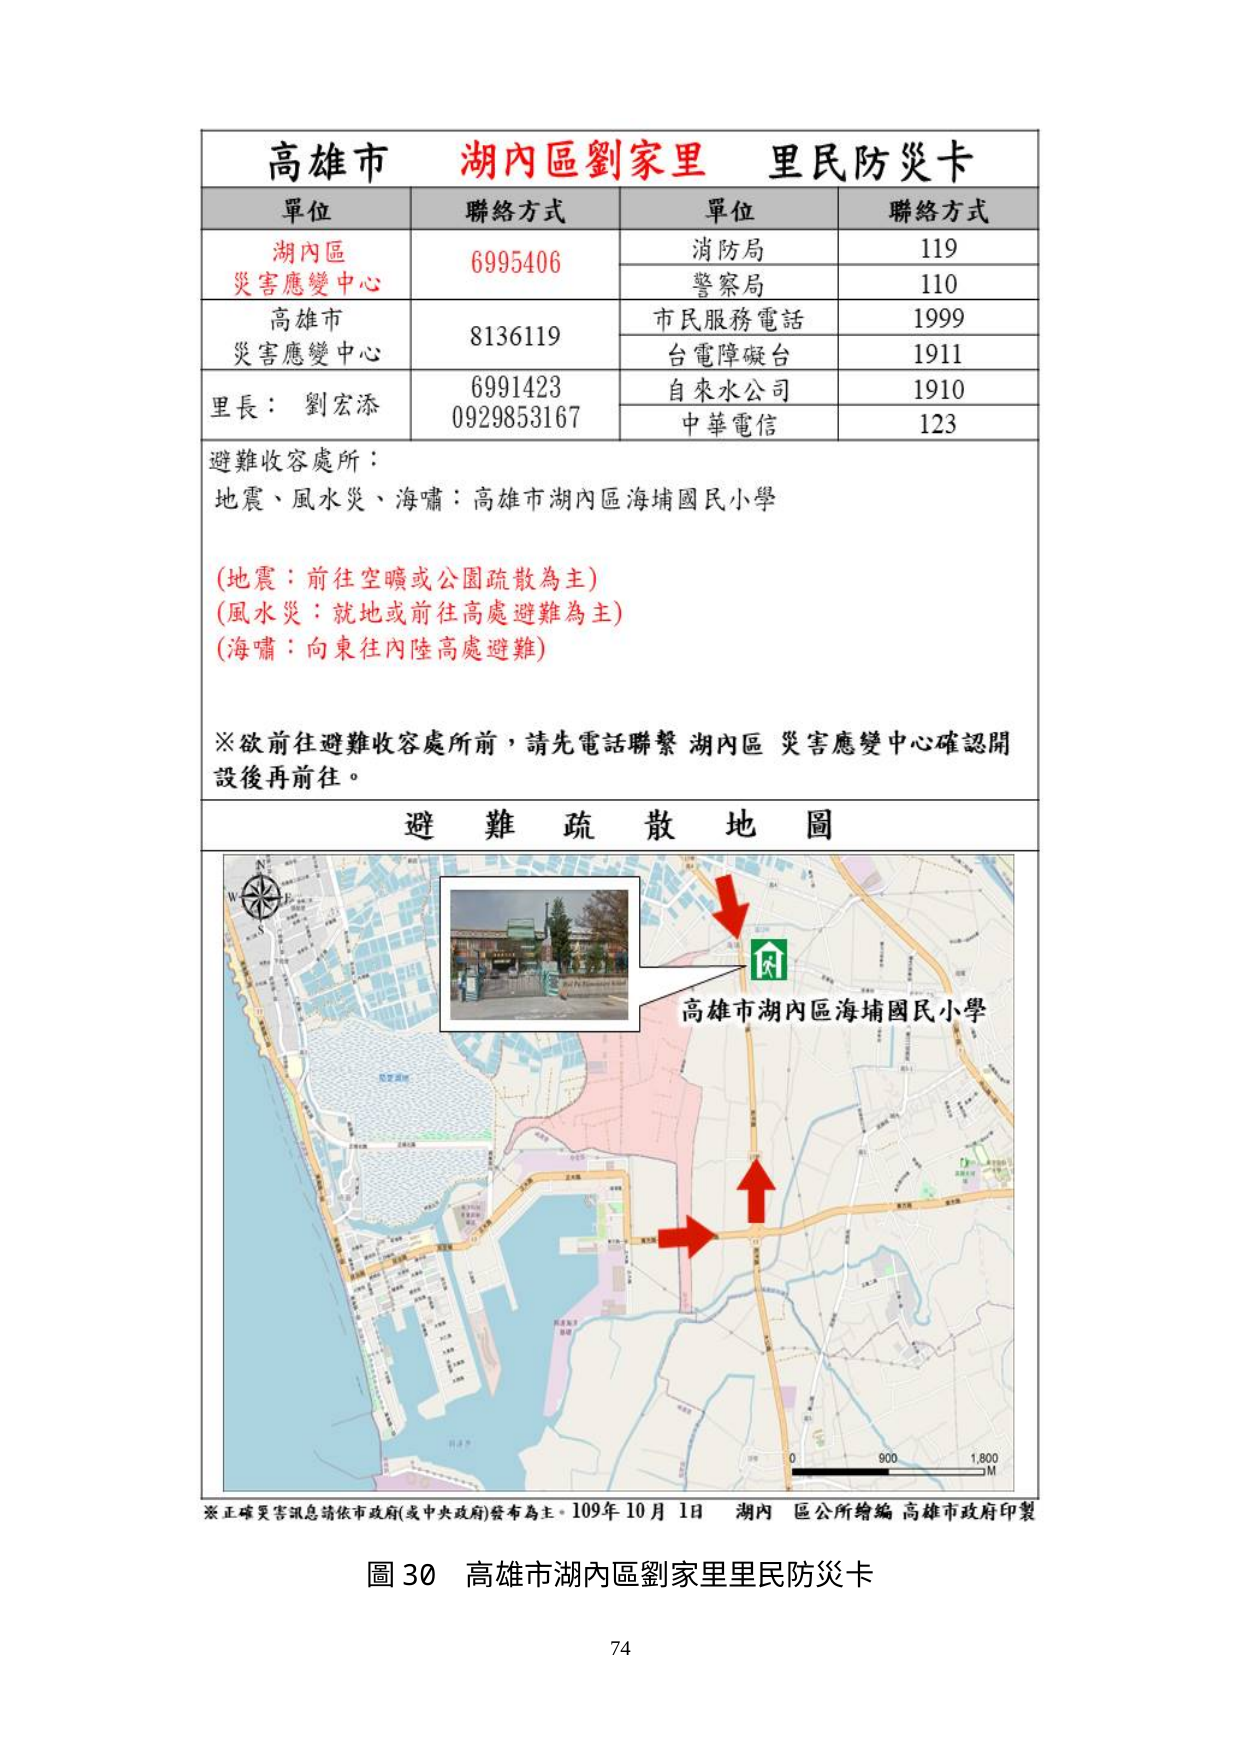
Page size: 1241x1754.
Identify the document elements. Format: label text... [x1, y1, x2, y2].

text 圖30 高雄市湖內區劉家里里民防災卡 [118, 1544, 1122, 1596]
